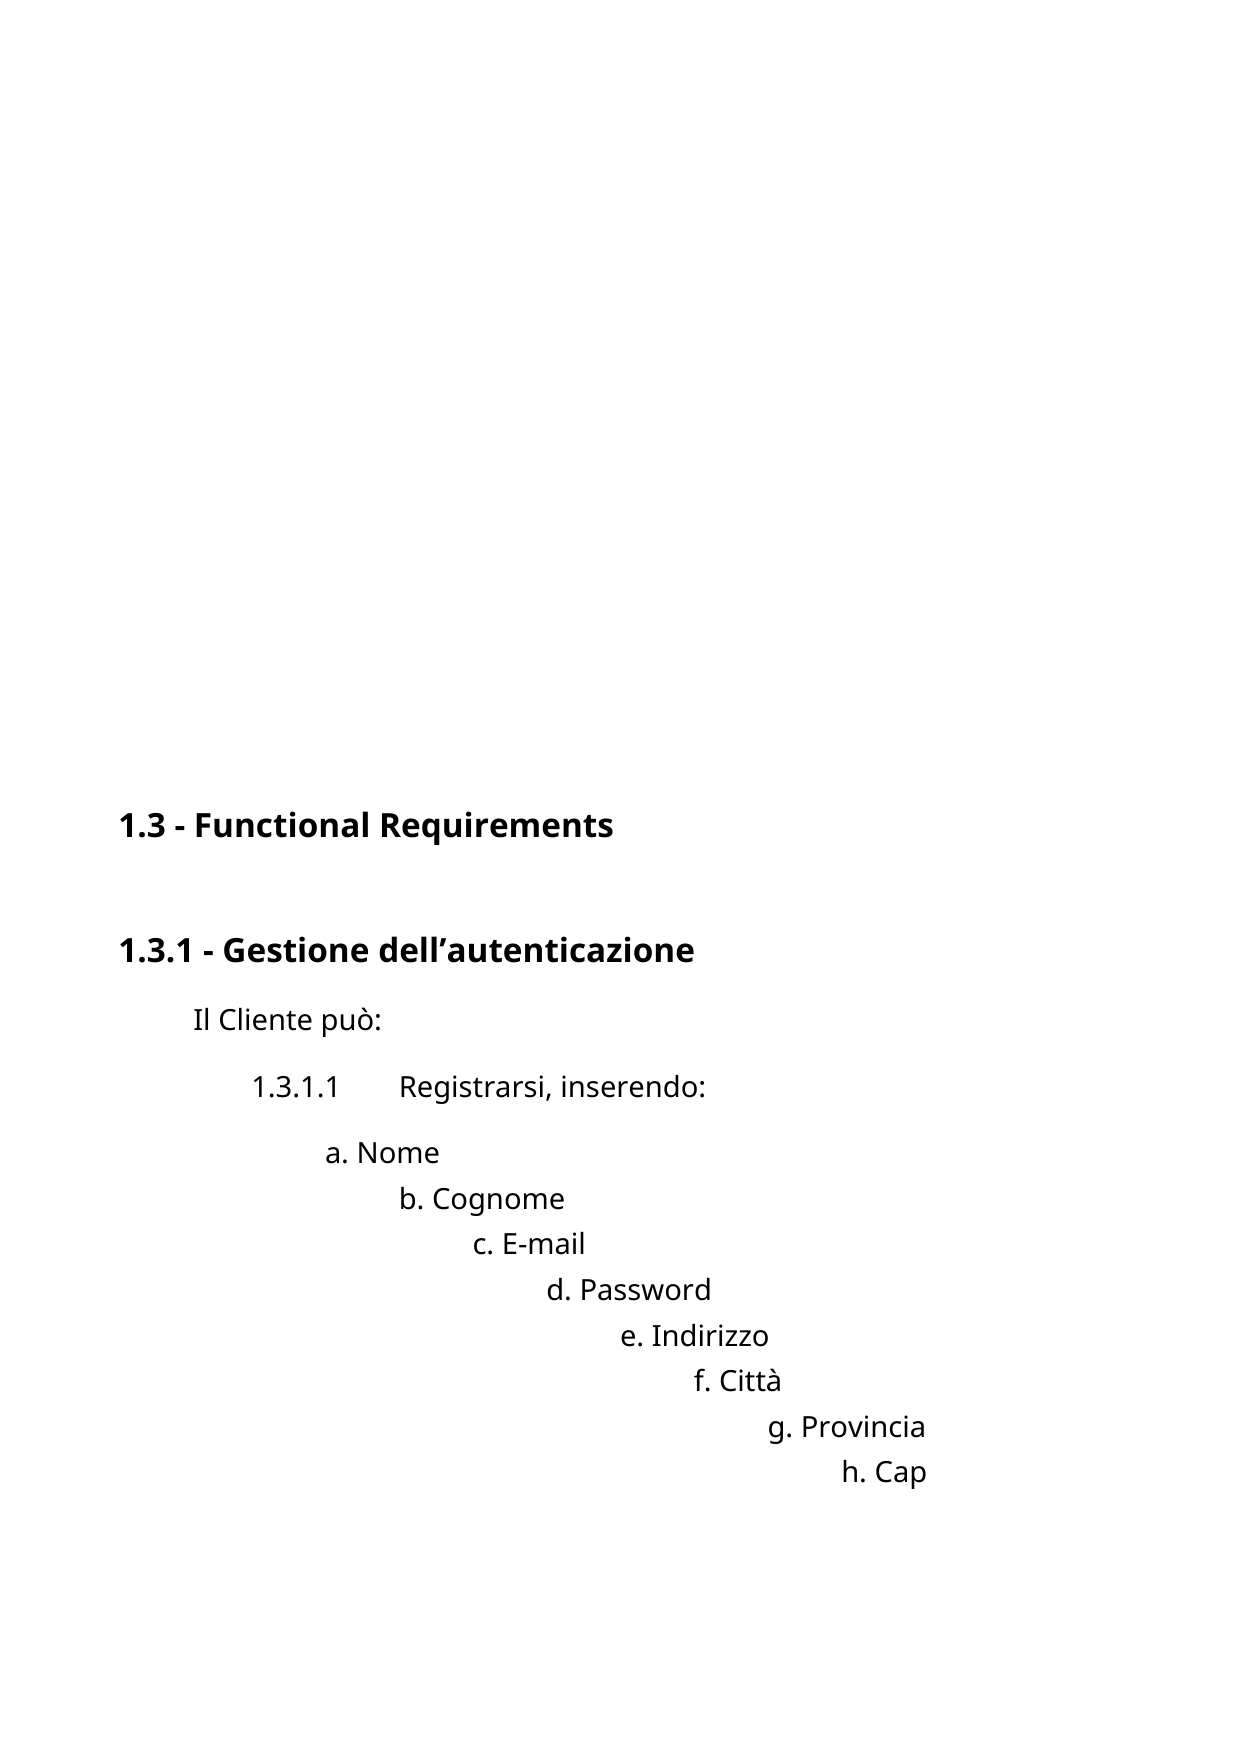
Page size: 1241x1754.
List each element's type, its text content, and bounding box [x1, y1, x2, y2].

text a. Nome b. Cognome c. E-mail d. Password e. Indirizzo f. Città g. Provincia h. Cap [251, 1132, 1122, 1491]
text 1.3 - Functional Requirements [118, 802, 1122, 848]
text Il Cliente può: [193, 999, 1122, 1039]
text 1.3.1 - Gestione dell’autenticazione [118, 926, 1122, 972]
list Registrarsi, inserendo: [251, 1066, 1122, 1106]
